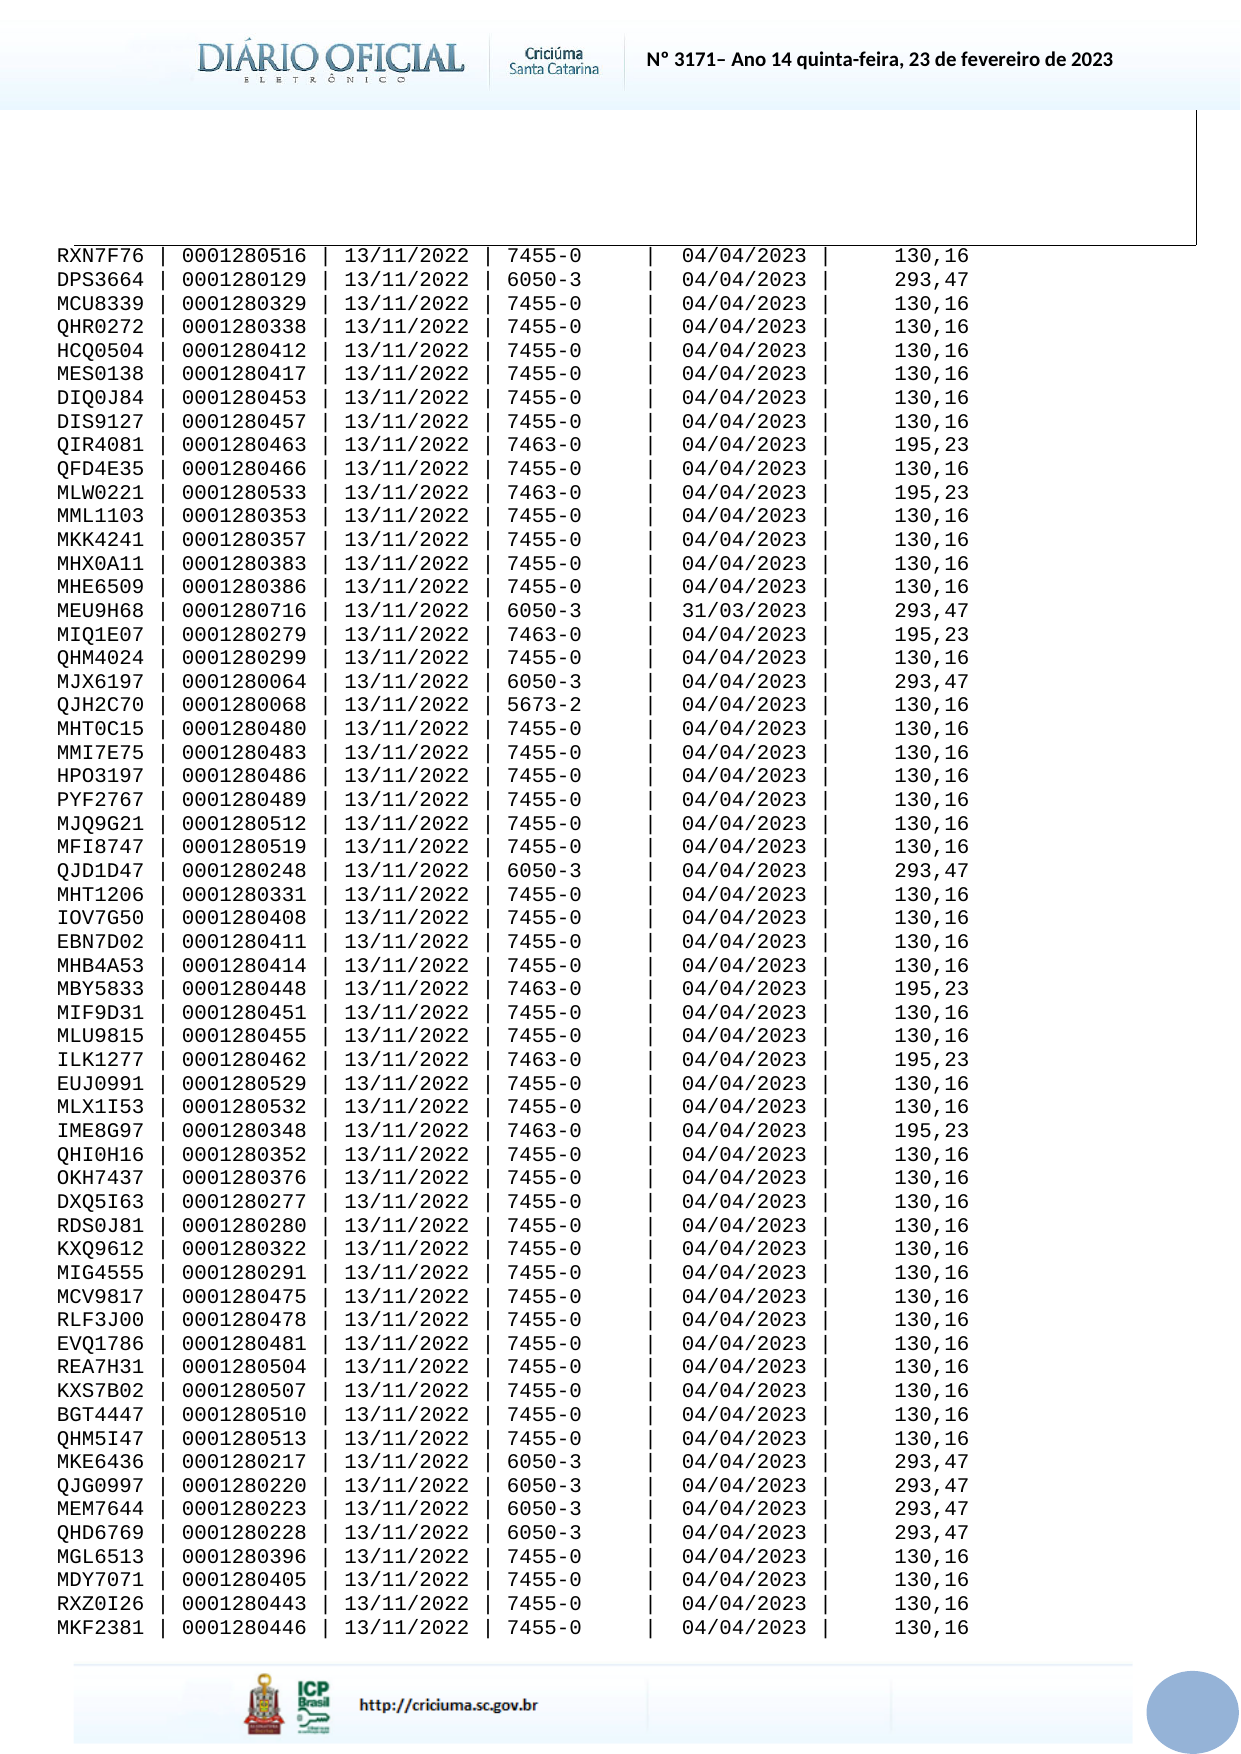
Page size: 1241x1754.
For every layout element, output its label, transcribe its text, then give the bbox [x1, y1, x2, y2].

text IME8G97 | 0001280348 | 13/11/2022 | 7463-0 | 04/04/2023 | 195,23 [44, 1120, 1196, 1144]
text QJG0997 | 0001280220 | 13/11/2022 | 6050-3 | 04/04/2023 | 293,47 [44, 1475, 1196, 1498]
text MKE6436 | 0001280217 | 13/11/2022 | 6050-3 | 04/04/2023 | 293,47 [44, 1451, 1196, 1475]
text RXZ0I26 | 0001280443 | 13/11/2022 | 7455-0 | 04/04/2023 | 130,16 [44, 1593, 1196, 1617]
text DIS9127 | 0001280457 | 13/11/2022 | 7455-0 | 04/04/2023 | 130,16 [44, 411, 1196, 434]
text QIR4081 | 0001280463 | 13/11/2022 | 7463-0 | 04/04/2023 | 195,23 [44, 434, 1196, 458]
text HPO3197 | 0001280486 | 13/11/2022 | 7455-0 | 04/04/2023 | 130,16 [44, 765, 1196, 789]
text EBN7D02 | 0001280411 | 13/11/2022 | 7455-0 | 04/04/2023 | 130,16 [44, 931, 1196, 954]
text KXQ9612 | 0001280322 | 13/11/2022 | 7455-0 | 04/04/2023 | 130,16 [44, 1238, 1196, 1262]
text MJX6197 | 0001280064 | 13/11/2022 | 6050-3 | 04/04/2023 | 293,47 [44, 671, 1196, 694]
text MHB4A53 | 0001280414 | 13/11/2022 | 7455-0 | 04/04/2023 | 130,16 [44, 954, 1196, 978]
text MEU9H68 | 0001280716 | 13/11/2022 | 6050-3 | 31/03/2023 | 293,47 [44, 600, 1196, 623]
text QHM4024 | 0001280299 | 13/11/2022 | 7455-0 | 04/04/2023 | 130,16 [44, 647, 1196, 671]
text MHT0C15 | 0001280480 | 13/11/2022 | 7455-0 | 04/04/2023 | 130,16 [44, 718, 1196, 742]
text OKH7437 | 0001280376 | 13/11/2022 | 7455-0 | 04/04/2023 | 130,16 [44, 1167, 1196, 1191]
text MIQ1E07 | 0001280279 | 13/11/2022 | 7463-0 | 04/04/2023 | 195,23 [44, 623, 1196, 647]
text KXS7B02 | 0001280507 | 13/11/2022 | 7455-0 | 04/04/2023 | 130,16 [44, 1380, 1196, 1404]
text MBY5833 | 0001280448 | 13/11/2022 | 7463-0 | 04/04/2023 | 195,23 [44, 978, 1196, 1002]
text DXQ5I63 | 0001280277 | 13/11/2022 | 7455-0 | 04/04/2023 | 130,16 [44, 1191, 1196, 1215]
text MES0138 | 0001280417 | 13/11/2022 | 7455-0 | 04/04/2023 | 130,16 [44, 363, 1196, 387]
text RDS0J81 | 0001280280 | 13/11/2022 | 7455-0 | 04/04/2023 | 130,16 [44, 1215, 1196, 1238]
text MCU8339 | 0001280329 | 13/11/2022 | 7455-0 | 04/04/2023 | 130,16 [44, 292, 1196, 316]
text EVQ1786 | 0001280481 | 13/11/2022 | 7455-0 | 04/04/2023 | 130,16 [44, 1333, 1196, 1357]
text QHD6769 | 0001280228 | 13/11/2022 | 6050-3 | 04/04/2023 | 293,47 [44, 1522, 1196, 1546]
text DPS3664 | 0001280129 | 13/11/2022 | 6050-3 | 04/04/2023 | 293,47 [44, 269, 1196, 292]
text MGL6513 | 0001280396 | 13/11/2022 | 7455-0 | 04/04/2023 | 130,16 [44, 1546, 1196, 1569]
text BGT4447 | 0001280510 | 13/11/2022 | 7455-0 | 04/04/2023 | 130,16 [44, 1404, 1196, 1427]
text QHI0H16 | 0001280352 | 13/11/2022 | 7455-0 | 04/04/2023 | 130,16 [44, 1144, 1196, 1167]
text MLX1I53 | 0001280532 | 13/11/2022 | 7455-0 | 04/04/2023 | 130,16 [44, 1096, 1196, 1120]
text MHX0A11 | 0001280383 | 13/11/2022 | 7455-0 | 04/04/2023 | 130,16 [44, 553, 1196, 576]
text MHE6509 | 0001280386 | 13/11/2022 | 7455-0 | 04/04/2023 | 130,16 [44, 576, 1196, 600]
text IOV7G50 | 0001280408 | 13/11/2022 | 7455-0 | 04/04/2023 | 130,16 [44, 907, 1196, 931]
text MMI7E75 | 0001280483 | 13/11/2022 | 7455-0 | 04/04/2023 | 130,16 [44, 742, 1196, 765]
text RLF3J00 | 0001280478 | 13/11/2022 | 7455-0 | 04/04/2023 | 130,16 [44, 1309, 1196, 1333]
text MFI8747 | 0001280519 | 13/11/2022 | 7455-0 | 04/04/2023 | 130,16 [44, 836, 1196, 860]
text MDY7071 | 0001280405 | 13/11/2022 | 7455-0 | 04/04/2023 | 130,16 [44, 1569, 1196, 1593]
text QHM5I47 | 0001280513 | 13/11/2022 | 7455-0 | 04/04/2023 | 130,16 [44, 1427, 1196, 1451]
text HCQ0504 | 0001280412 | 13/11/2022 | 7455-0 | 04/04/2023 | 130,16 [44, 340, 1196, 363]
text PYF2767 | 0001280489 | 13/11/2022 | 7455-0 | 04/04/2023 | 130,16 [44, 789, 1196, 813]
text MIG4555 | 0001280291 | 13/11/2022 | 7455-0 | 04/04/2023 | 130,16 [44, 1262, 1196, 1286]
text QFD4E35 | 0001280466 | 13/11/2022 | 7455-0 | 04/04/2023 | 130,16 [44, 458, 1196, 482]
text MLU9815 | 0001280455 | 13/11/2022 | 7455-0 | 04/04/2023 | 130,16 [44, 1026, 1196, 1049]
text MKK4241 | 0001280357 | 13/11/2022 | 7455-0 | 04/04/2023 | 130,16 [44, 529, 1196, 553]
text QJD1D47 | 0001280248 | 13/11/2022 | 6050-3 | 04/04/2023 | 293,47 [44, 860, 1196, 884]
text MCV9817 | 0001280475 | 13/11/2022 | 7455-0 | 04/04/2023 | 130,16 [44, 1286, 1196, 1309]
text EUJ0991 | 0001280529 | 13/11/2022 | 7455-0 | 04/04/2023 | 130,16 [44, 1073, 1196, 1096]
text MML1103 | 0001280353 | 13/11/2022 | 7455-0 | 04/04/2023 | 130,16 [44, 505, 1196, 529]
text QHR0272 | 0001280338 | 13/11/2022 | 7455-0 | 04/04/2023 | 130,16 [44, 316, 1196, 340]
text DIQ0J84 | 0001280453 | 13/11/2022 | 7455-0 | 04/04/2023 | 130,16 [44, 387, 1196, 411]
text MKF2381 | 0001280446 | 13/11/2022 | 7455-0 | 04/04/2023 | 130,16 [44, 1617, 1196, 1640]
text MJQ9G21 | 0001280512 | 13/11/2022 | 7455-0 | 04/04/2023 | 130,16 [44, 813, 1196, 836]
text QJH2C70 | 0001280068 | 13/11/2022 | 5673-2 | 04/04/2023 | 130,16 [44, 694, 1196, 718]
text REA7H31 | 0001280504 | 13/11/2022 | 7455-0 | 04/04/2023 | 130,16 [44, 1357, 1196, 1380]
text MEM7644 | 0001280223 | 13/11/2022 | 6050-3 | 04/04/2023 | 293,47 [44, 1498, 1196, 1522]
text MIF9D31 | 0001280451 | 13/11/2022 | 7455-0 | 04/04/2023 | 130,16 [44, 1002, 1196, 1026]
text MLW0221 | 0001280533 | 13/11/2022 | 7463-0 | 04/04/2023 | 195,23 [44, 482, 1196, 505]
text MHT1206 | 0001280331 | 13/11/2022 | 7455-0 | 04/04/2023 | 130,16 [44, 884, 1196, 907]
text RXN7F76 | 0001280516 | 13/11/2022 | 7455-0 | 04/04/2023 | 130,16 [44, 245, 1196, 269]
text ILK1277 | 0001280462 | 13/11/2022 | 7463-0 | 04/04/2023 | 195,23 [44, 1049, 1196, 1073]
